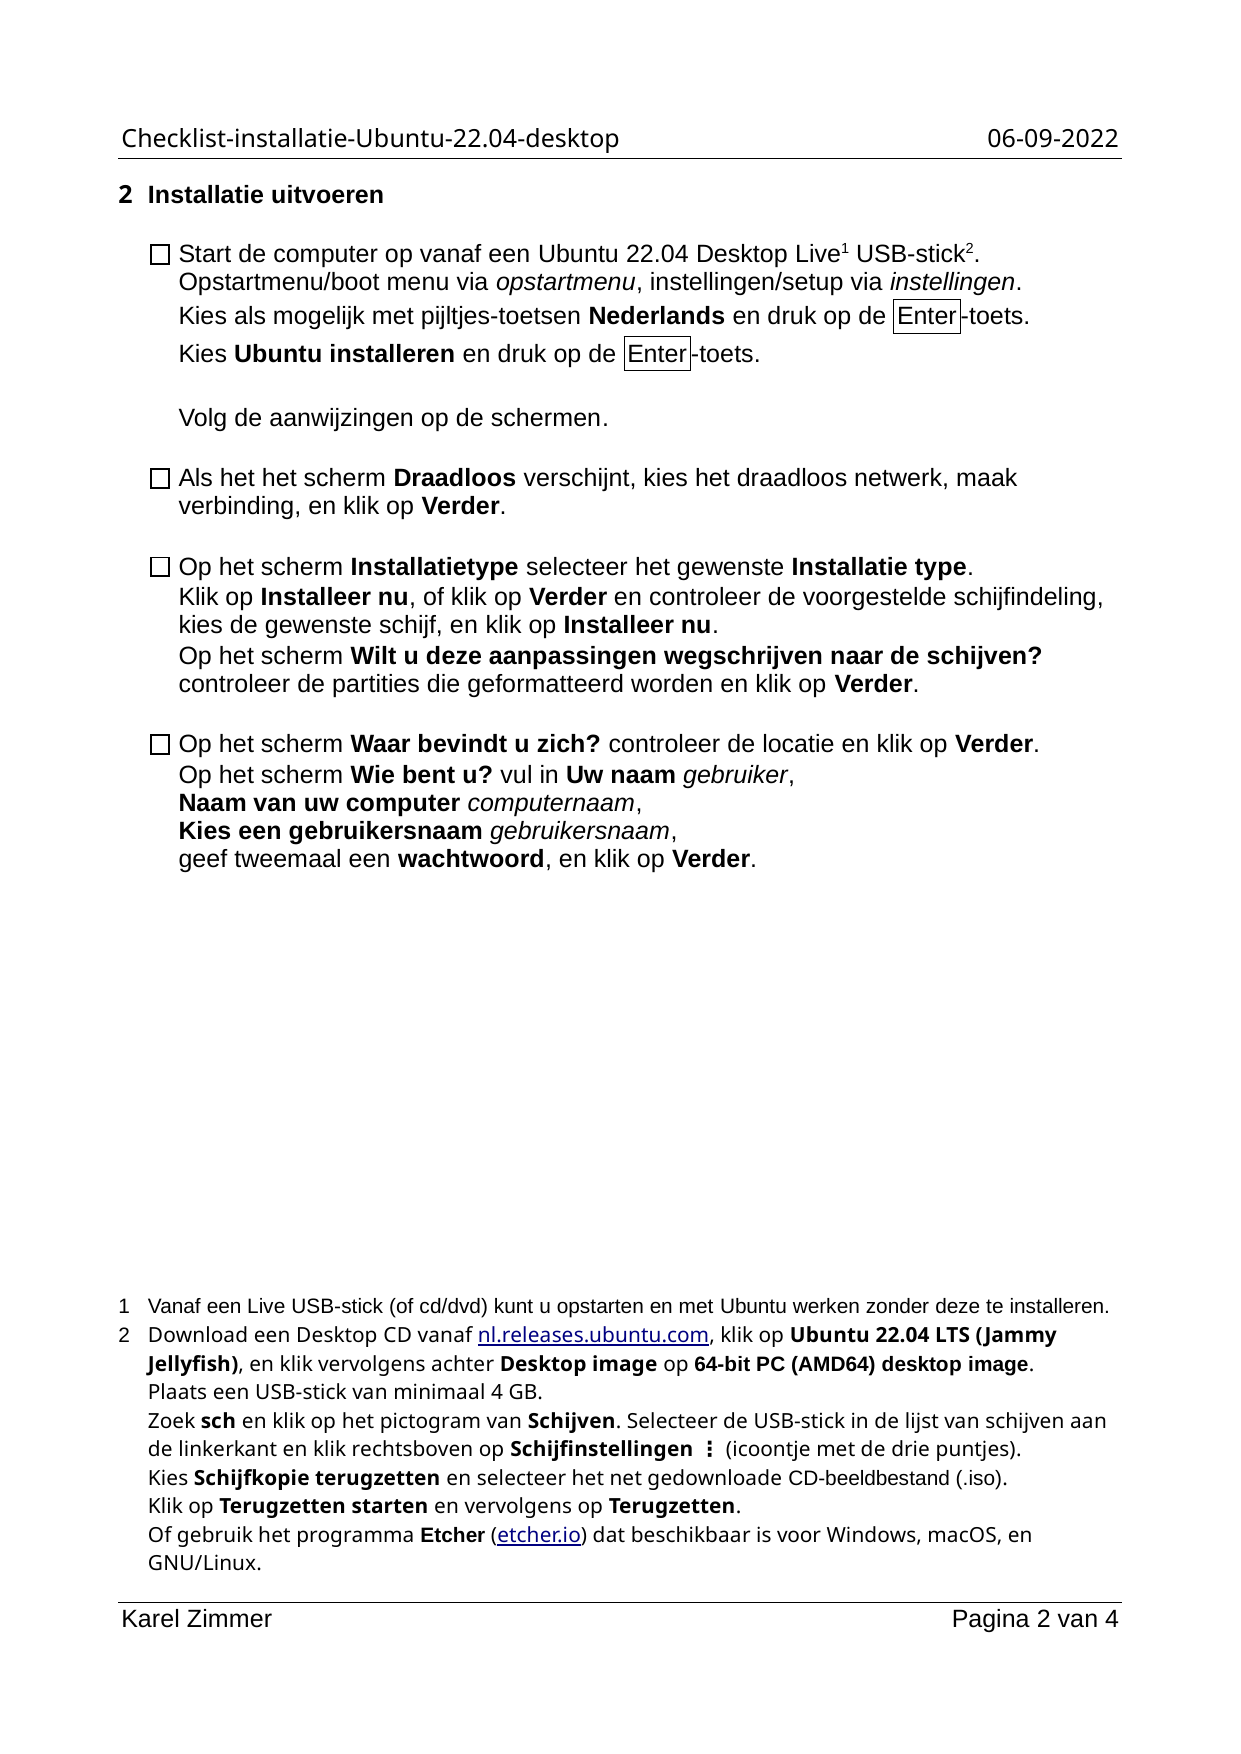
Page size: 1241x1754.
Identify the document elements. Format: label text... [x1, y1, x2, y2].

table_header Start de computer op vanaf een Ubuntu 22.04 Desktop Live USB-stick. Opstartmenu/boot menu via opstartmenu, instellingen/setup via instellingen. [177, 239, 1121, 297]
table_cell [141, 298, 177, 335]
table_header [141, 239, 177, 297]
table_cell [141, 729, 177, 759]
table_cell [141, 582, 177, 640]
table_cell [141, 640, 177, 699]
table_cell [141, 335, 177, 372]
table_cell Kies als mogelijk met pijltjes-toetsen Nederlands en druk op de Enter-toets. [177, 298, 1121, 335]
table_cell [177, 433, 1121, 463]
table_cell [141, 552, 177, 582]
table_cell [177, 372, 1121, 402]
table_cell Als het het scherm Draadloos verschijnt, kies het draadloos netwerk, maak verbinding, en klik op Verder. [177, 463, 1121, 521]
table_cell Klik op Installeer nu, of klik op Verder en controleer de voorgestelde schijfindeling, kies de gewenste schijf, en klik op Installeer nu. [177, 582, 1121, 640]
table_cell [141, 372, 177, 402]
table_cell [177, 521, 1121, 552]
table_cell [141, 463, 177, 521]
table_cell [141, 433, 177, 463]
table_cell [141, 521, 177, 552]
list Installatie uitvoeren [118, 177, 1122, 211]
table_cell Op het scherm Waar bevindt u zich? controleer de locatie en klik op Verder. [177, 729, 1121, 759]
table_cell Op het scherm Wilt u deze aanpassingen wegschrijven naar de schijven? controleer de partities die geformatteerd worden en klik op Verder. [177, 640, 1121, 699]
table_cell [141, 759, 177, 874]
table_cell Op het scherm Wie bent u? vul in Uw naam gebruiker, Naam van uw computer computernaam, Kies een gebruikersnaam gebruikersnaam, geef tweemaal een wachtwoord, en klik op Verder. [177, 759, 1121, 874]
table_cell [141, 403, 177, 433]
table_cell [177, 699, 1121, 729]
table_cell Kies Ubuntu installeren en druk op de Enter-toets. [177, 335, 1121, 372]
table_cell [141, 699, 177, 729]
table_cell Volg de aanwijzingen op de schermen. [177, 403, 1121, 433]
table_cell Op het scherm Installatietype selecteer het gewenste Installatie type. [177, 552, 1121, 582]
